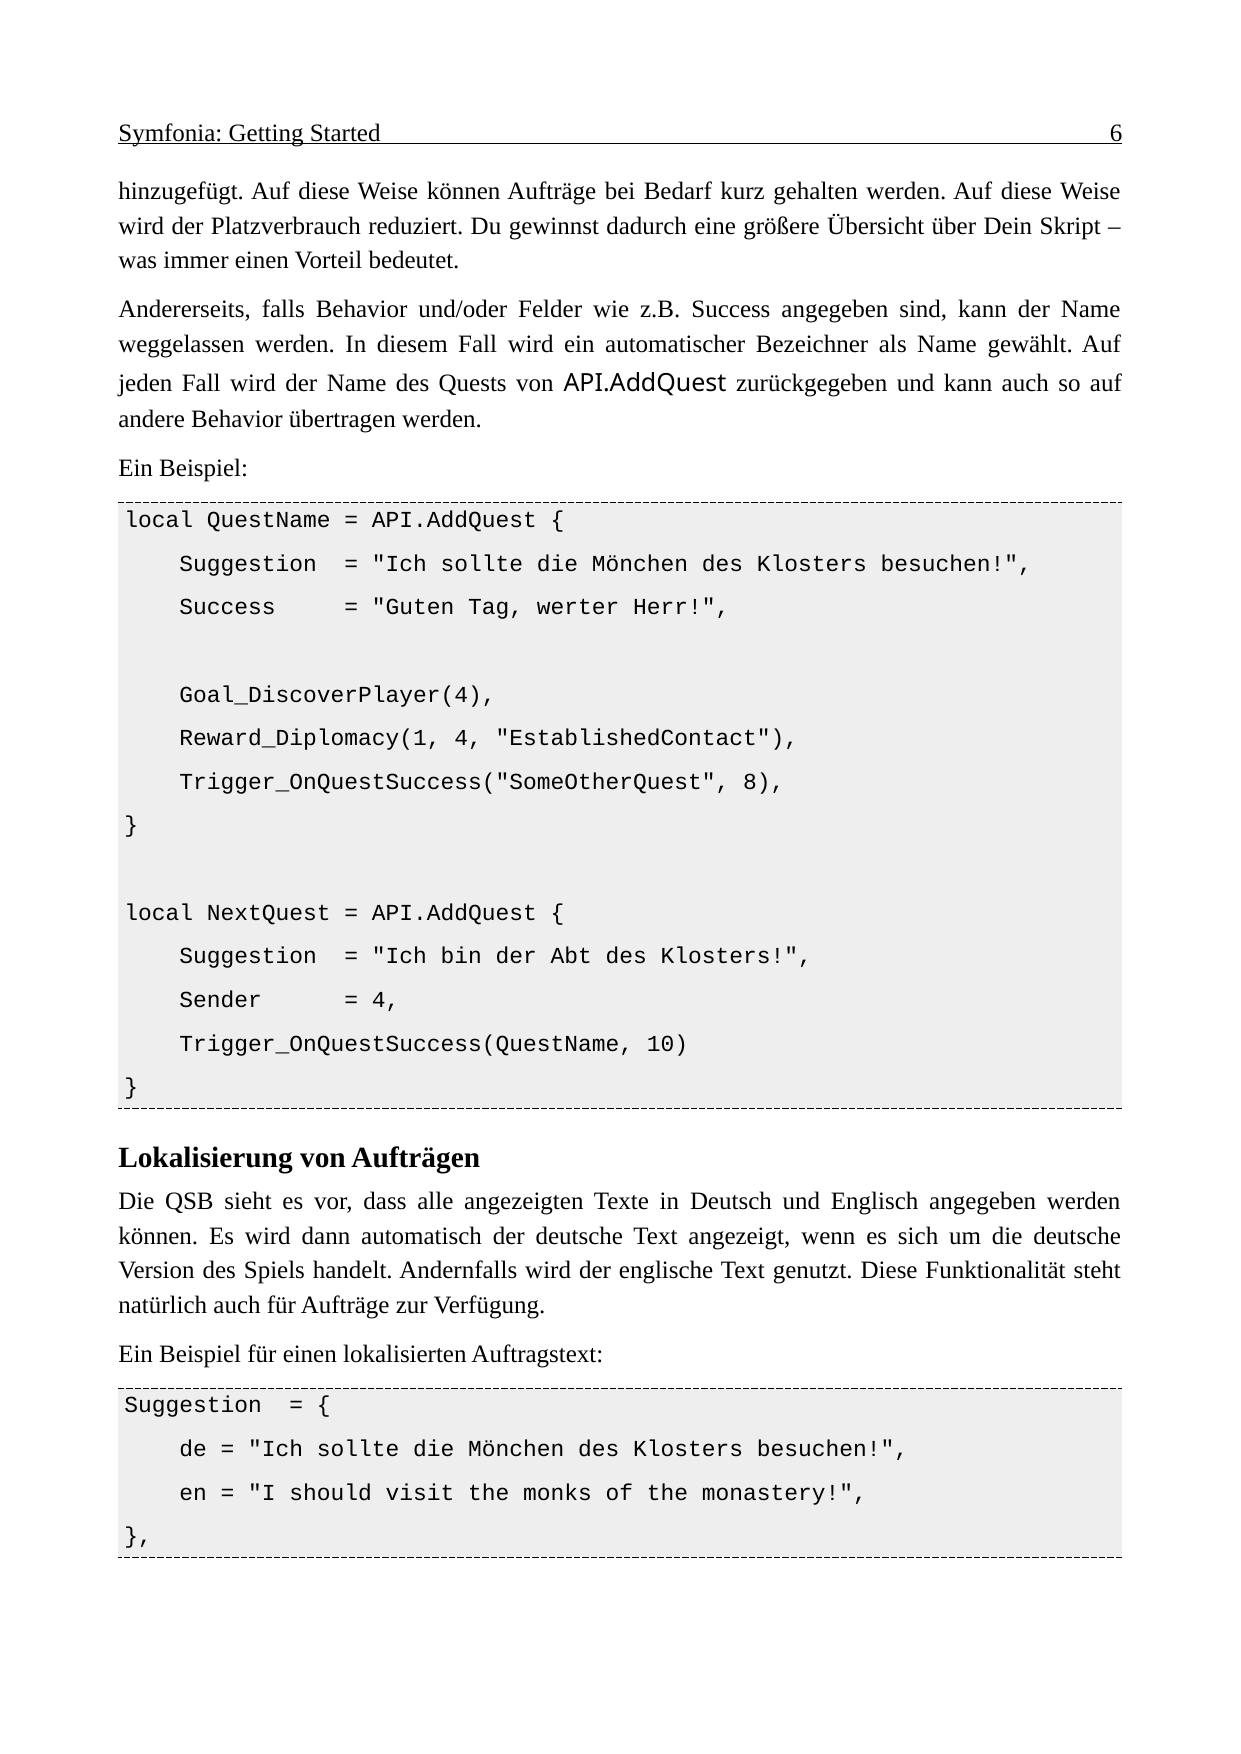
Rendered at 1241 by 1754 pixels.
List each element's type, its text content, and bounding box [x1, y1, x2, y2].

text local QuestName = API.AddQuest { [118, 502, 1122, 534]
text Suggestion = "Ich bin der Abt des Klosters!", [118, 939, 1122, 971]
subtitle Lokalisierung von Aufträgen [118, 1140, 1122, 1174]
text Sender = 4, [118, 982, 1122, 1014]
text } [118, 808, 1122, 840]
text local NextQuest = API.AddQuest { [118, 895, 1122, 927]
text Die QSB sieht es vor, dass alle angezeigten Texte in Deutsch und Englisch angegeben werden können. Es wird dann automatisch der deutsche Text angezeigt, wenn es sich um die deutsche Version des Spiels handelt. Andernfalls wird der englische Text genutzt. Diese Funktionalität steht natürlich auch für Aufträge zur Verfügung. [118, 1186, 1122, 1318]
text Trigger_OnQuestSuccess("SomeOtherQuest", 8), [118, 764, 1122, 796]
text Trigger_OnQuestSuccess(QuestName, 10) [118, 1026, 1122, 1058]
text Ein Beispiel für einen lokalisierten Auftragstext: [118, 1339, 1122, 1367]
text Goal_DiscoverPlayer(4), [118, 677, 1122, 709]
text Suggestion = "Ich sollte die Mönchen des Klosters besuchen!", [118, 546, 1122, 578]
text Success = "Guten Tag, werter Herr!", [118, 589, 1122, 622]
text Andererseits, falls Behavior und/oder Felder wie z.B. Success angegeben sind, kann der Name weggelassen werden. In diesem Fall wird ein automatischer Bezeichner als Name gewählt. Auf jeden Fall wird der Name des Quests von API.AddQuest zurückgegeben und kann auch so auf andere Behavior übertragen werden. [118, 294, 1122, 433]
text }, [118, 1519, 1122, 1557]
text Reward_Diplomacy(1, 4, "EstablishedContact"), [118, 721, 1122, 752]
text hinzugefügt. Auf diese Weise können Aufträge bei Bedarf kurz gehalten werden. Auf diese Weise wird der Platzverbrauch reduziert. Du gewinnst dadurch eine größere Übersicht über Dein Skript – was immer einen Vorteil bedeutet. [118, 176, 1122, 274]
text en = "I should visit the monks of the monastery!", [118, 1475, 1122, 1507]
text Ein Beispiel: [118, 453, 1122, 482]
text } [118, 1070, 1122, 1108]
text Suggestion = { [118, 1388, 1122, 1420]
text de = "Ich sollte die Mönchen des Klosters besuchen!", [118, 1431, 1122, 1463]
